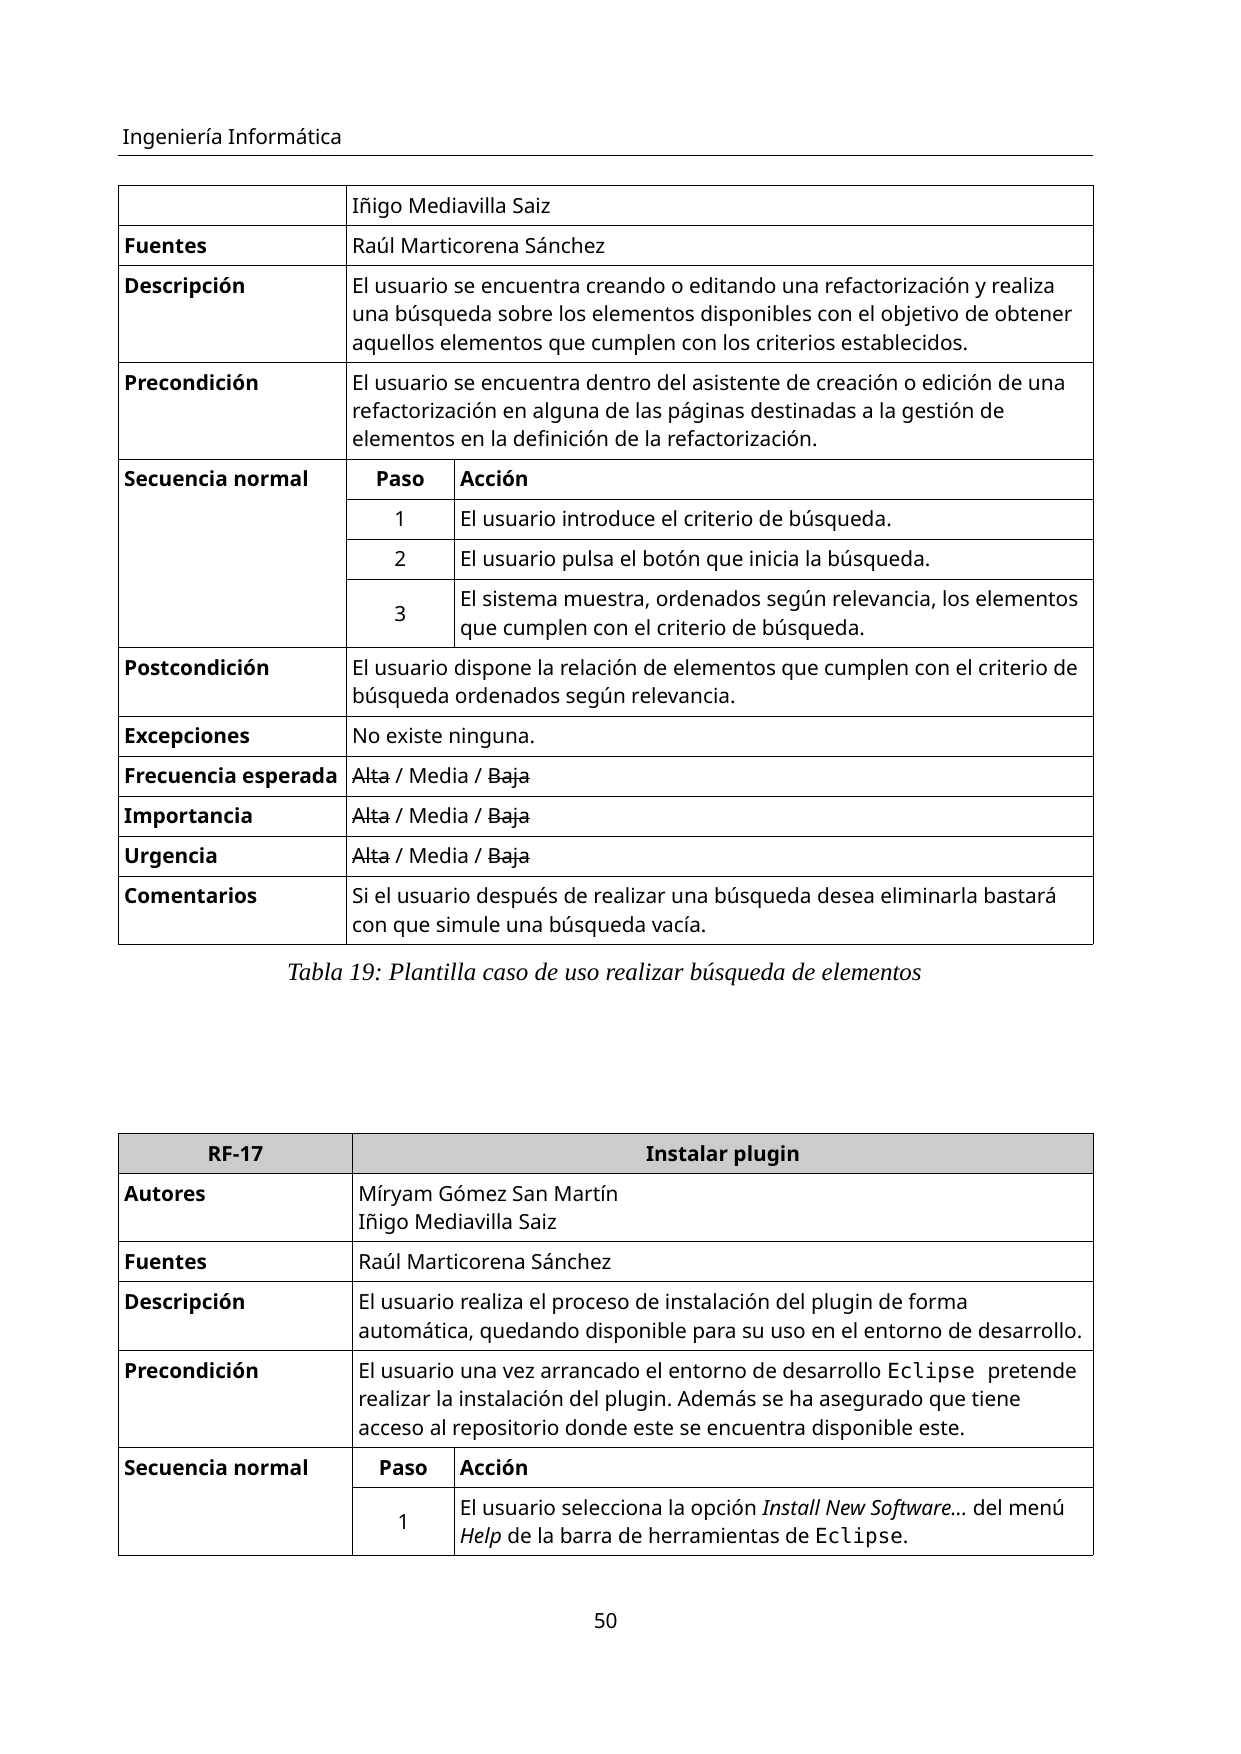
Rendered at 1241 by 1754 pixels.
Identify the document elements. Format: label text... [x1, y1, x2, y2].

table_cell Acción [455, 1448, 1093, 1487]
table_cell Iñigo Mediavilla Saiz [347, 186, 1093, 225]
table_cell El sistema muestra, ordenados según relevancia, los elementos que cumplen con el criterio de búsqueda. [455, 580, 1093, 647]
table_cell Si el usuario después de realizar una búsqueda desea eliminarla bastará con que simule una búsqueda vacía. [347, 877, 1093, 944]
table_cell Frecuencia esperada [119, 757, 346, 796]
table_cell El usuario realiza el proceso de instalación del plugin de forma automática, quedando disponible para su uso en el entorno de desarrollo. [353, 1282, 1093, 1350]
table_cell Acción [455, 460, 1093, 499]
table_cell Alta / Media / Baja [347, 837, 1093, 876]
table_cell El usuario pulsa el botón que inicia la búsqueda. [455, 540, 1093, 579]
table_cell Alta / Media / Baja [347, 757, 1093, 796]
table_cell Comentarios [119, 877, 346, 944]
table_cell El usuario se encuentra dentro del asistente de creación o edición de una refactorización en alguna de las páginas destinadas a la gestión de elementos en la definición de la refactorización. [347, 363, 1093, 459]
table_cell Raúl Marticorena Sánchez [353, 1242, 1093, 1281]
table_cell 2 [347, 540, 454, 579]
table_cell No existe ninguna. [347, 717, 1093, 756]
table_cell Descripción [119, 1282, 352, 1350]
table_header RF-17 [119, 1134, 352, 1173]
table_cell El usuario dispone la relación de elementos que cumplen con el criterio de búsqueda ordenados según relevancia. [347, 648, 1093, 716]
table_cell Secuencia normal [119, 1448, 352, 1555]
table_cell Precondición [119, 1351, 352, 1447]
table_cell Urgencia [119, 837, 346, 876]
table_cell Secuencia normal [119, 460, 346, 647]
table_cell [119, 186, 346, 225]
table_cell El usuario introduce el criterio de búsqueda. [455, 500, 1093, 539]
table_cell Postcondición [119, 648, 346, 716]
table_cell El usuario selecciona la opción Install New Software... del menú Help de la barra de herramientas de Eclipse. [455, 1488, 1093, 1555]
table_cell 1 [347, 500, 454, 539]
table_cell El usuario una vez arrancado el entorno de desarrollo Eclipse pretende realizar la instalación del plugin. Además se ha asegurado que tiene acceso al repositorio donde este se encuentra disponible este. [353, 1351, 1093, 1447]
table_cell Autores [119, 1174, 352, 1241]
table_cell 3 [347, 580, 454, 647]
table_cell Excepciones [119, 717, 346, 756]
table_cell Paso [347, 460, 454, 499]
table_cell Alta / Media / Baja [347, 797, 1093, 836]
table_cell Importancia [119, 797, 346, 836]
table_cell Paso [353, 1448, 454, 1487]
table_cell Descripción [119, 266, 346, 362]
text Tabla 19: Plantilla caso de uso realizar búsqueda de elementos [118, 957, 1093, 985]
table_cell Fuentes [119, 226, 346, 265]
table_cell 1 [353, 1488, 454, 1555]
table_cell Fuentes [119, 1242, 352, 1281]
table_cell Precondición [119, 363, 346, 459]
table_header Instalar plugin [353, 1134, 1093, 1173]
table_cell El usuario se encuentra creando o editando una refactorización y realiza una búsqueda sobre los elementos disponibles con el objetivo de obtener aquellos elementos que cumplen con los criterios establecidos. [347, 266, 1093, 362]
table_cell Míryam Gómez San Martín Iñigo Mediavilla Saiz [353, 1174, 1093, 1241]
table_cell Raúl Marticorena Sánchez [347, 226, 1093, 265]
